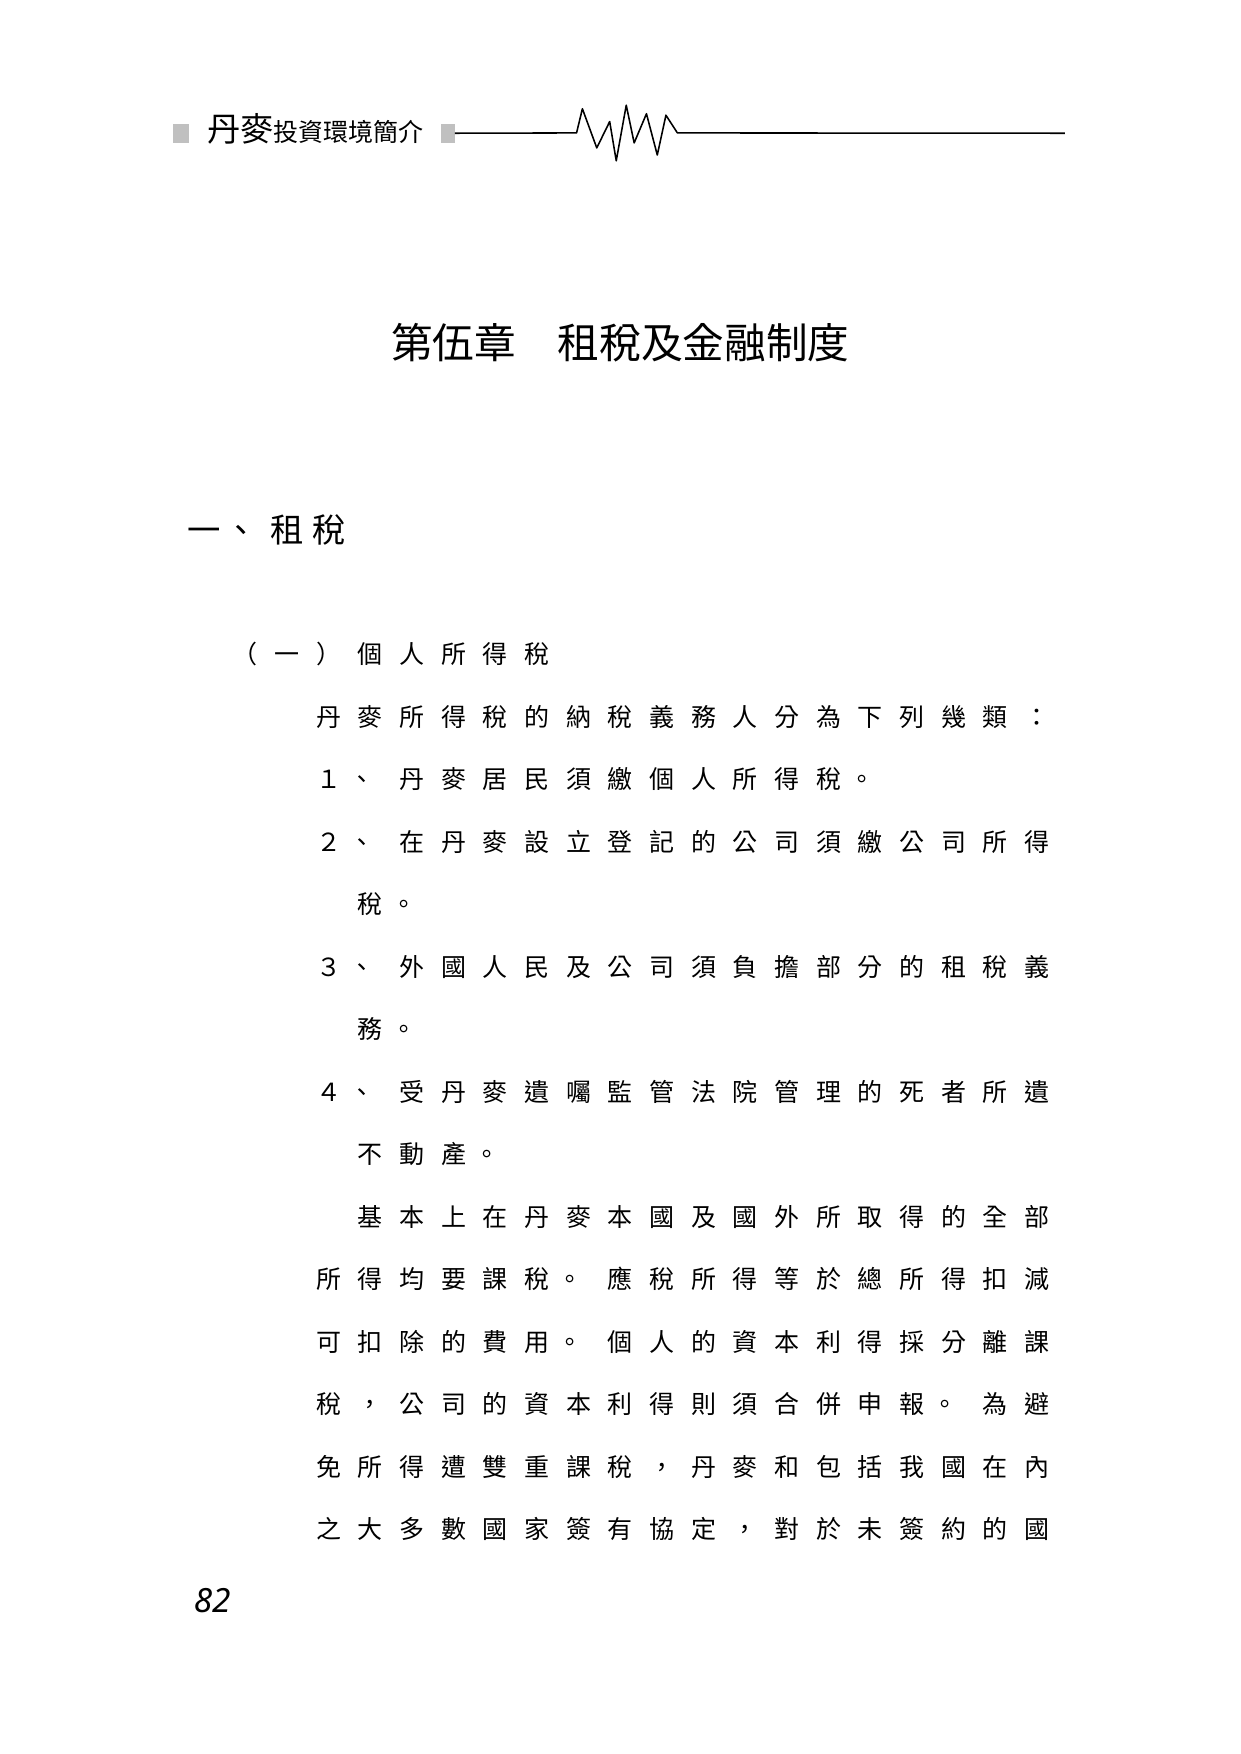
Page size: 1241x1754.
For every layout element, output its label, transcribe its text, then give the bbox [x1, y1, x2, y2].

text 第伍章 租稅及金融制度 [183, 299, 1058, 361]
text 丹麥所得稅的納稅義務人分為下列幾類： [281, 674, 1058, 736]
text 基本上在丹麥本國及國外所取得的全部所得均要課稅。應稅所得等於總所得扣減可扣除的費用。個人的資本利得採分離課稅，公司的資本利得則須合併申報。為避免所得遭雙重課稅，丹麥和包括我國在內之大多數國家簽有協定，對於未簽約的國 [281, 1174, 1058, 1549]
text １、丹麥居民須繳個人所得稅。 [281, 736, 1058, 799]
text ３、外國人民及公司須負擔部分的租稅義務。 [281, 924, 1058, 1049]
text （一）個人所得稅 [207, 611, 1058, 674]
text ２、在丹麥設立登記的公司須繳公司所得稅。 [281, 799, 1058, 924]
text 一、租稅 [183, 486, 1058, 549]
text ４、受丹麥遺囑監管法院管理的死者所遺不動產。 [281, 1049, 1058, 1174]
